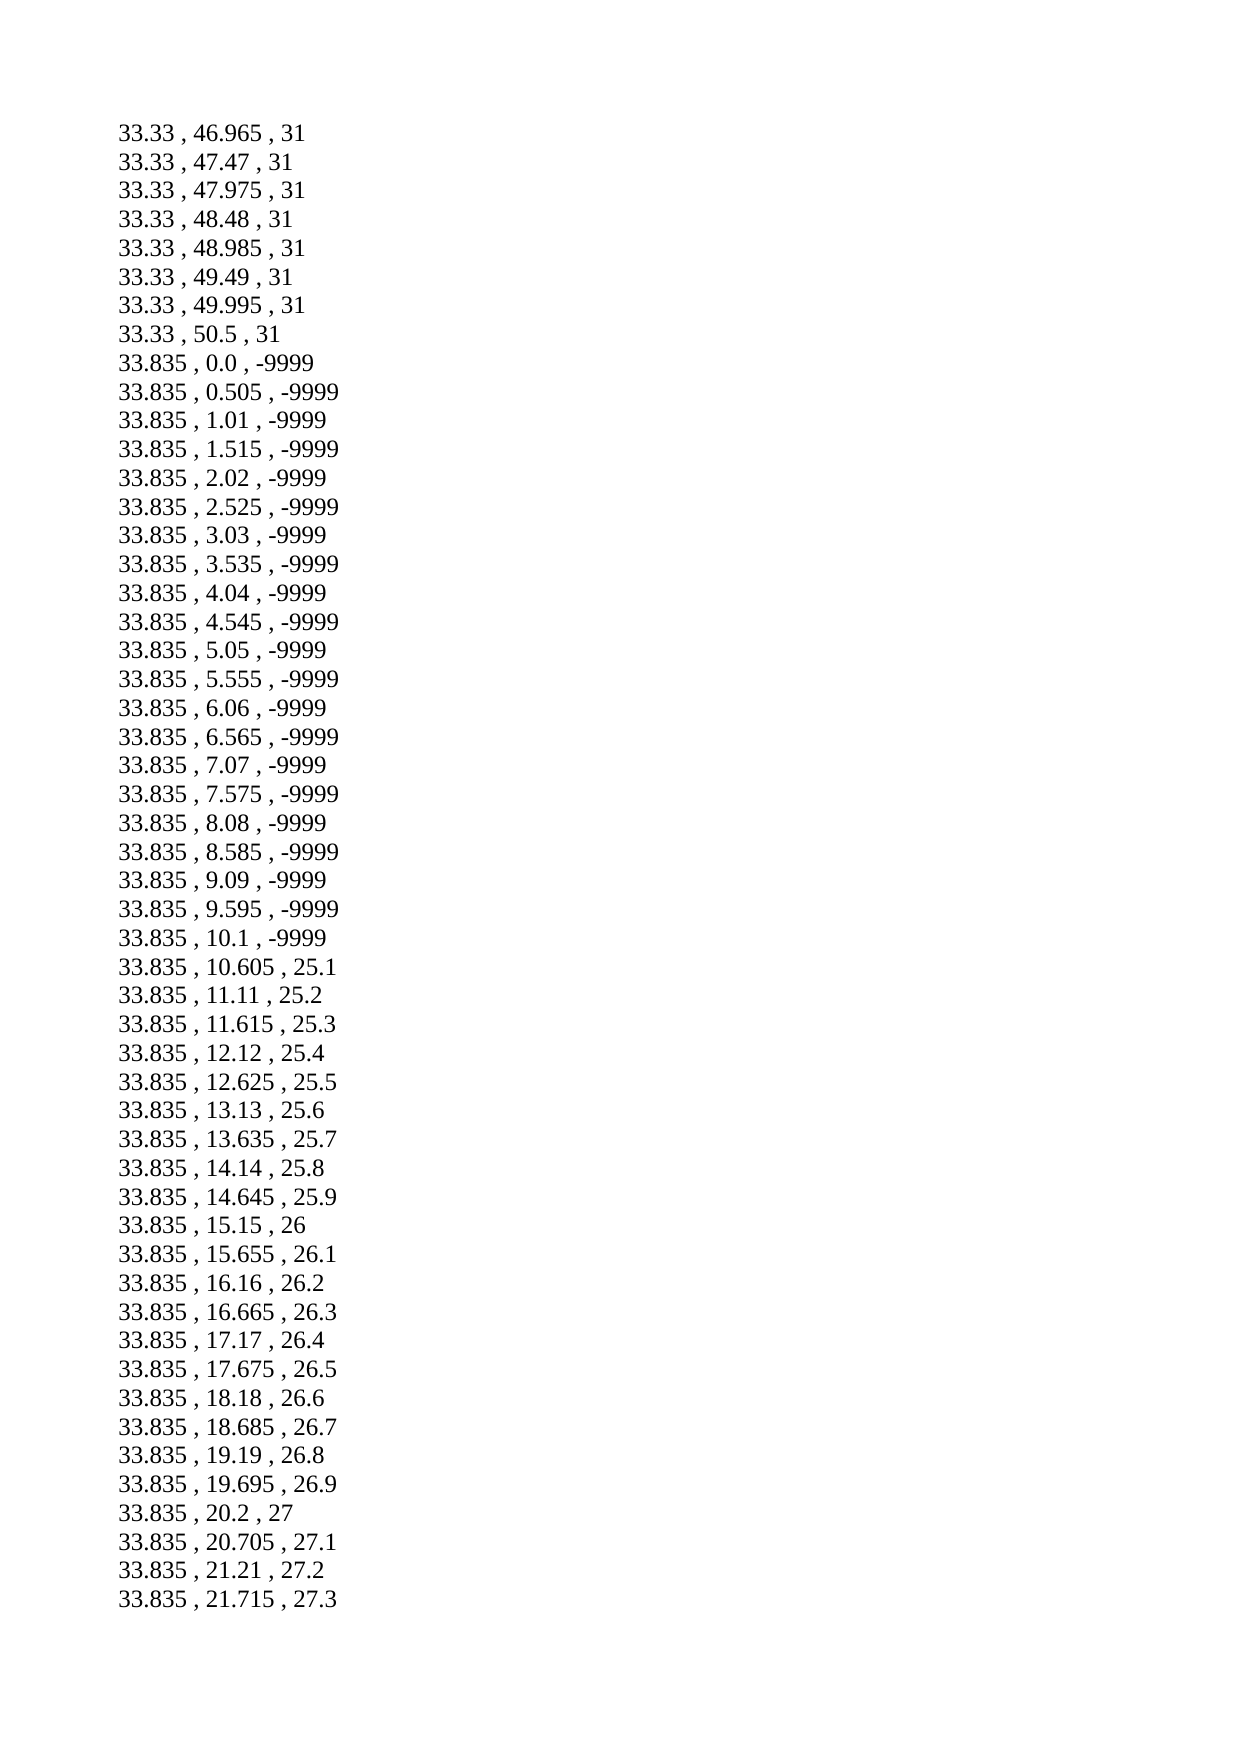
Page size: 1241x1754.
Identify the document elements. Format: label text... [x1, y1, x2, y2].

text 33.835 , 5.05 , -9999 [118, 636, 1122, 664]
text 33.835 , 17.17 , 26.4 [118, 1326, 1122, 1354]
text 33.835 , 18.685 , 26.7 [118, 1412, 1122, 1441]
text 33.835 , 21.21 , 27.2 [118, 1556, 1122, 1584]
text 33.835 , 11.615 , 25.3 [118, 1009, 1122, 1038]
text 33.835 , 19.19 , 26.8 [118, 1441, 1122, 1469]
text 33.835 , 0.0 , -9999 [118, 348, 1122, 377]
text 33.835 , 19.695 , 26.9 [118, 1469, 1122, 1498]
text 33.33 , 48.985 , 31 [118, 233, 1122, 262]
text 33.835 , 10.1 , -9999 [118, 923, 1122, 952]
text 33.835 , 4.04 , -9999 [118, 578, 1122, 607]
text 33.835 , 0.505 , -9999 [118, 377, 1122, 406]
text 33.835 , 12.12 , 25.4 [118, 1038, 1122, 1067]
text 33.835 , 2.525 , -9999 [118, 492, 1122, 521]
text 33.835 , 6.06 , -9999 [118, 693, 1122, 722]
text 33.835 , 13.635 , 25.7 [118, 1124, 1122, 1153]
text 33.33 , 47.47 , 31 [118, 147, 1122, 176]
text 33.835 , 15.15 , 26 [118, 1211, 1122, 1239]
text 33.835 , 16.16 , 26.2 [118, 1268, 1122, 1297]
text 33.835 , 18.18 , 26.6 [118, 1383, 1122, 1412]
text 33.33 , 49.995 , 31 [118, 291, 1122, 319]
text 33.33 , 49.49 , 31 [118, 262, 1122, 291]
text 33.835 , 10.605 , 25.1 [118, 952, 1122, 981]
text 33.33 , 46.965 , 31 [118, 118, 1122, 147]
text 33.835 , 9.09 , -9999 [118, 866, 1122, 894]
text 33.835 , 15.655 , 26.1 [118, 1239, 1122, 1268]
text 33.33 , 48.48 , 31 [118, 204, 1122, 233]
text 33.835 , 6.565 , -9999 [118, 722, 1122, 751]
text 33.835 , 3.03 , -9999 [118, 521, 1122, 549]
text 33.835 , 1.515 , -9999 [118, 434, 1122, 463]
text 33.835 , 1.01 , -9999 [118, 406, 1122, 434]
text 33.835 , 2.02 , -9999 [118, 463, 1122, 492]
text 33.835 , 21.715 , 27.3 [118, 1584, 1122, 1613]
text 33.835 , 7.07 , -9999 [118, 751, 1122, 779]
text 33.835 , 7.575 , -9999 [118, 779, 1122, 808]
text 33.33 , 50.5 , 31 [118, 319, 1122, 348]
text 33.835 , 13.13 , 25.6 [118, 1096, 1122, 1124]
text 33.835 , 11.11 , 25.2 [118, 981, 1122, 1009]
text 33.835 , 5.555 , -9999 [118, 664, 1122, 693]
text 33.835 , 12.625 , 25.5 [118, 1067, 1122, 1096]
text 33.835 , 3.535 , -9999 [118, 549, 1122, 578]
text 33.33 , 47.975 , 31 [118, 176, 1122, 204]
text 33.835 , 14.645 , 25.9 [118, 1182, 1122, 1211]
text 33.835 , 20.705 , 27.1 [118, 1527, 1122, 1556]
text 33.835 , 14.14 , 25.8 [118, 1153, 1122, 1182]
text 33.835 , 8.08 , -9999 [118, 808, 1122, 837]
text 33.835 , 9.595 , -9999 [118, 894, 1122, 923]
text 33.835 , 4.545 , -9999 [118, 607, 1122, 636]
text 33.835 , 16.665 , 26.3 [118, 1297, 1122, 1326]
text 33.835 , 8.585 , -9999 [118, 837, 1122, 866]
text 33.835 , 20.2 , 27 [118, 1498, 1122, 1527]
text 33.835 , 17.675 , 26.5 [118, 1354, 1122, 1383]
